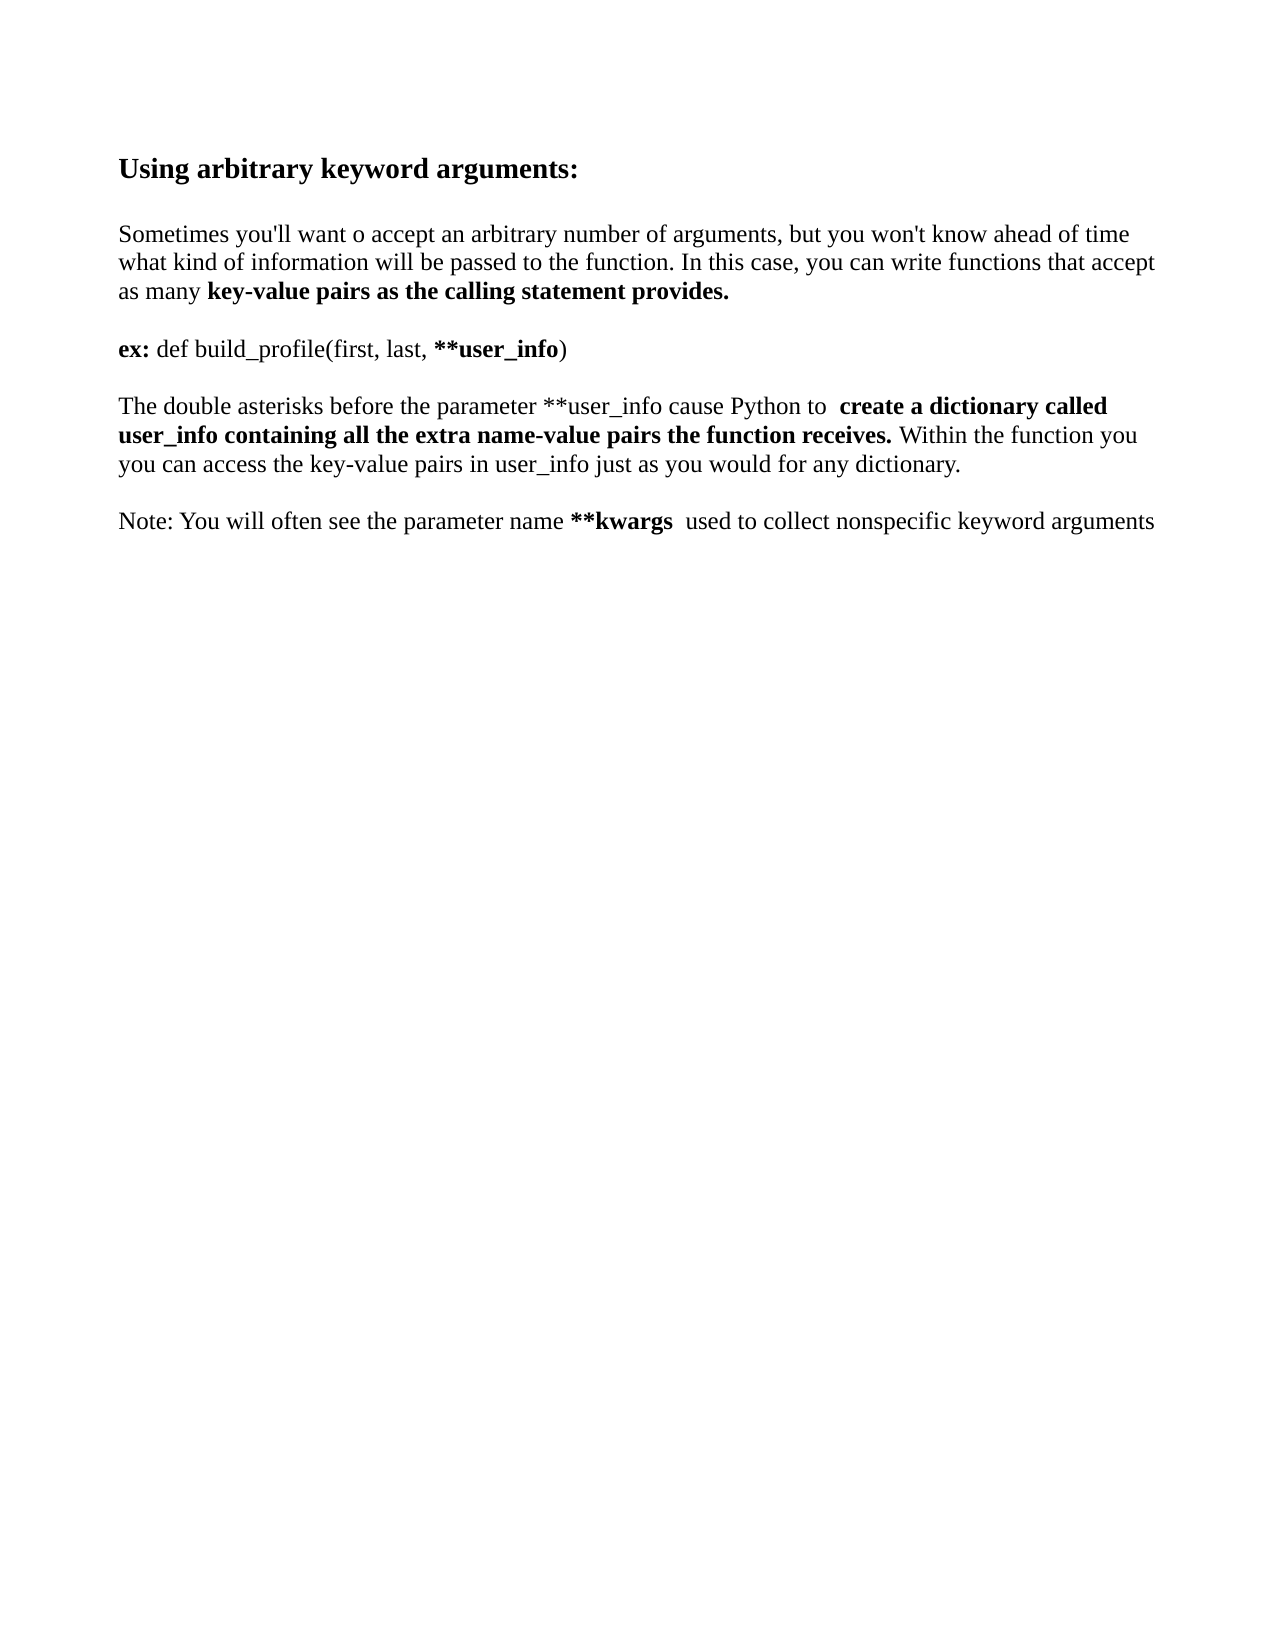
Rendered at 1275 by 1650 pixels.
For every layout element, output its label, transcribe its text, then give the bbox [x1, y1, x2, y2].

text ex: def build_profile(first, last, **user_info) [118, 334, 1157, 362]
text The double asterisks before the parameter **user_info cause Python to create a dictionary called user_info containing all the extra name-value pairs the function receives. Within the function you you can access the key-value pairs in user_info just as you would for any dictionary. [118, 391, 1157, 477]
text Sometimes you'll want o accept an arbitrary number of arguments, but you won't know ahead of time what kind of information will be passed to the function. In this case, you can write functions that accept as many key-value pairs as the calling statement provides. [118, 219, 1157, 305]
text Note: You will often see the parameter name **kwargs used to collect nonspecific keyword arguments [118, 506, 1157, 535]
text Using arbitrary keyword arguments: [118, 152, 1157, 185]
